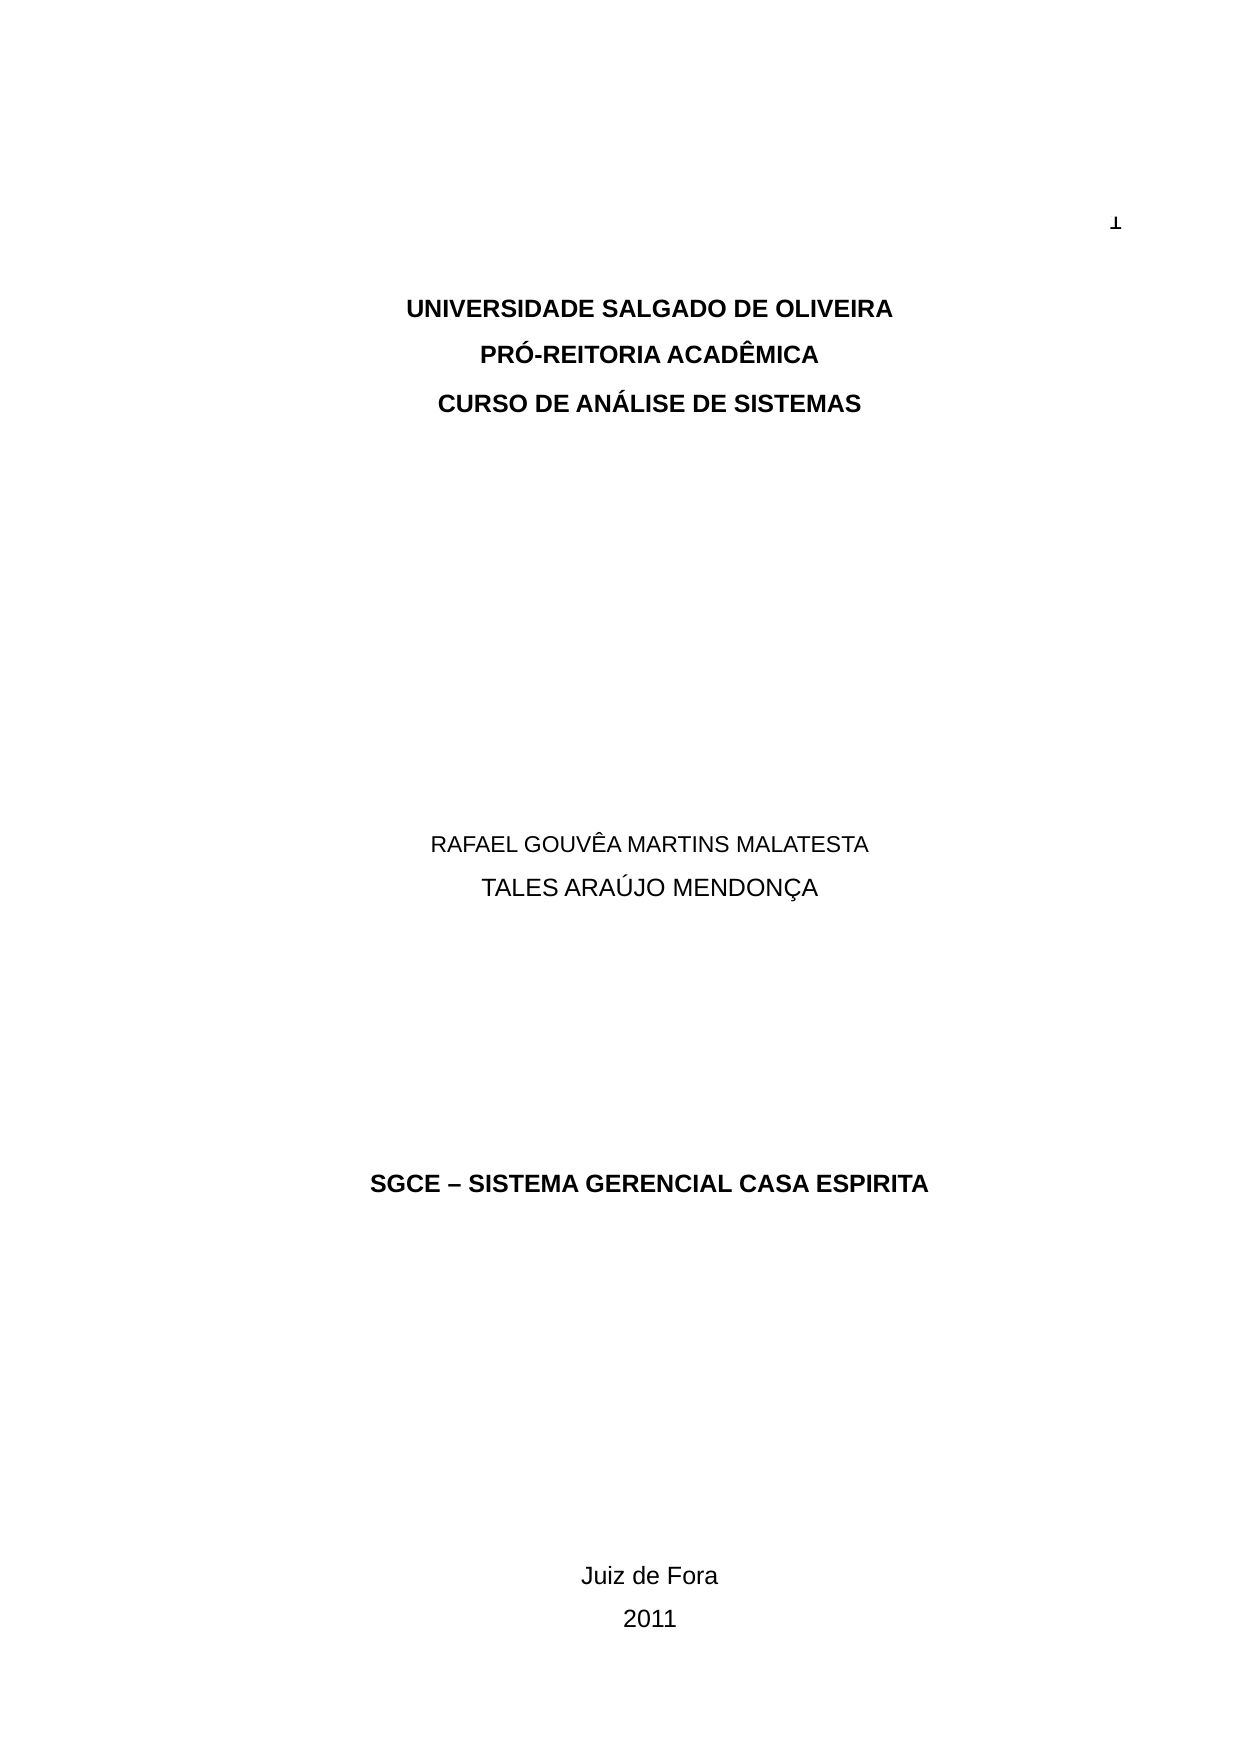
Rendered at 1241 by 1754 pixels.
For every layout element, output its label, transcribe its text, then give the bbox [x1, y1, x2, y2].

text PRÓ-REITORIA ACADÊMICA [177, 340, 1122, 369]
text Juiz de Fora [177, 1561, 1122, 1590]
text CURSO DE ANÁLISE DE SISTEMAS [177, 389, 1122, 418]
text TALES ARAÚJO MENDONÇA [177, 873, 1122, 902]
text RAFAEL GOUVÊA MARTINS MALATESTA [177, 831, 1122, 857]
text SGCE – SISTEMA GERENCIAL CASA ESPIRITA [177, 1169, 1122, 1198]
text 2011 [177, 1604, 1122, 1633]
text UNIVERSIDADE SALGADO DE OLIVEIRA [177, 294, 1122, 322]
